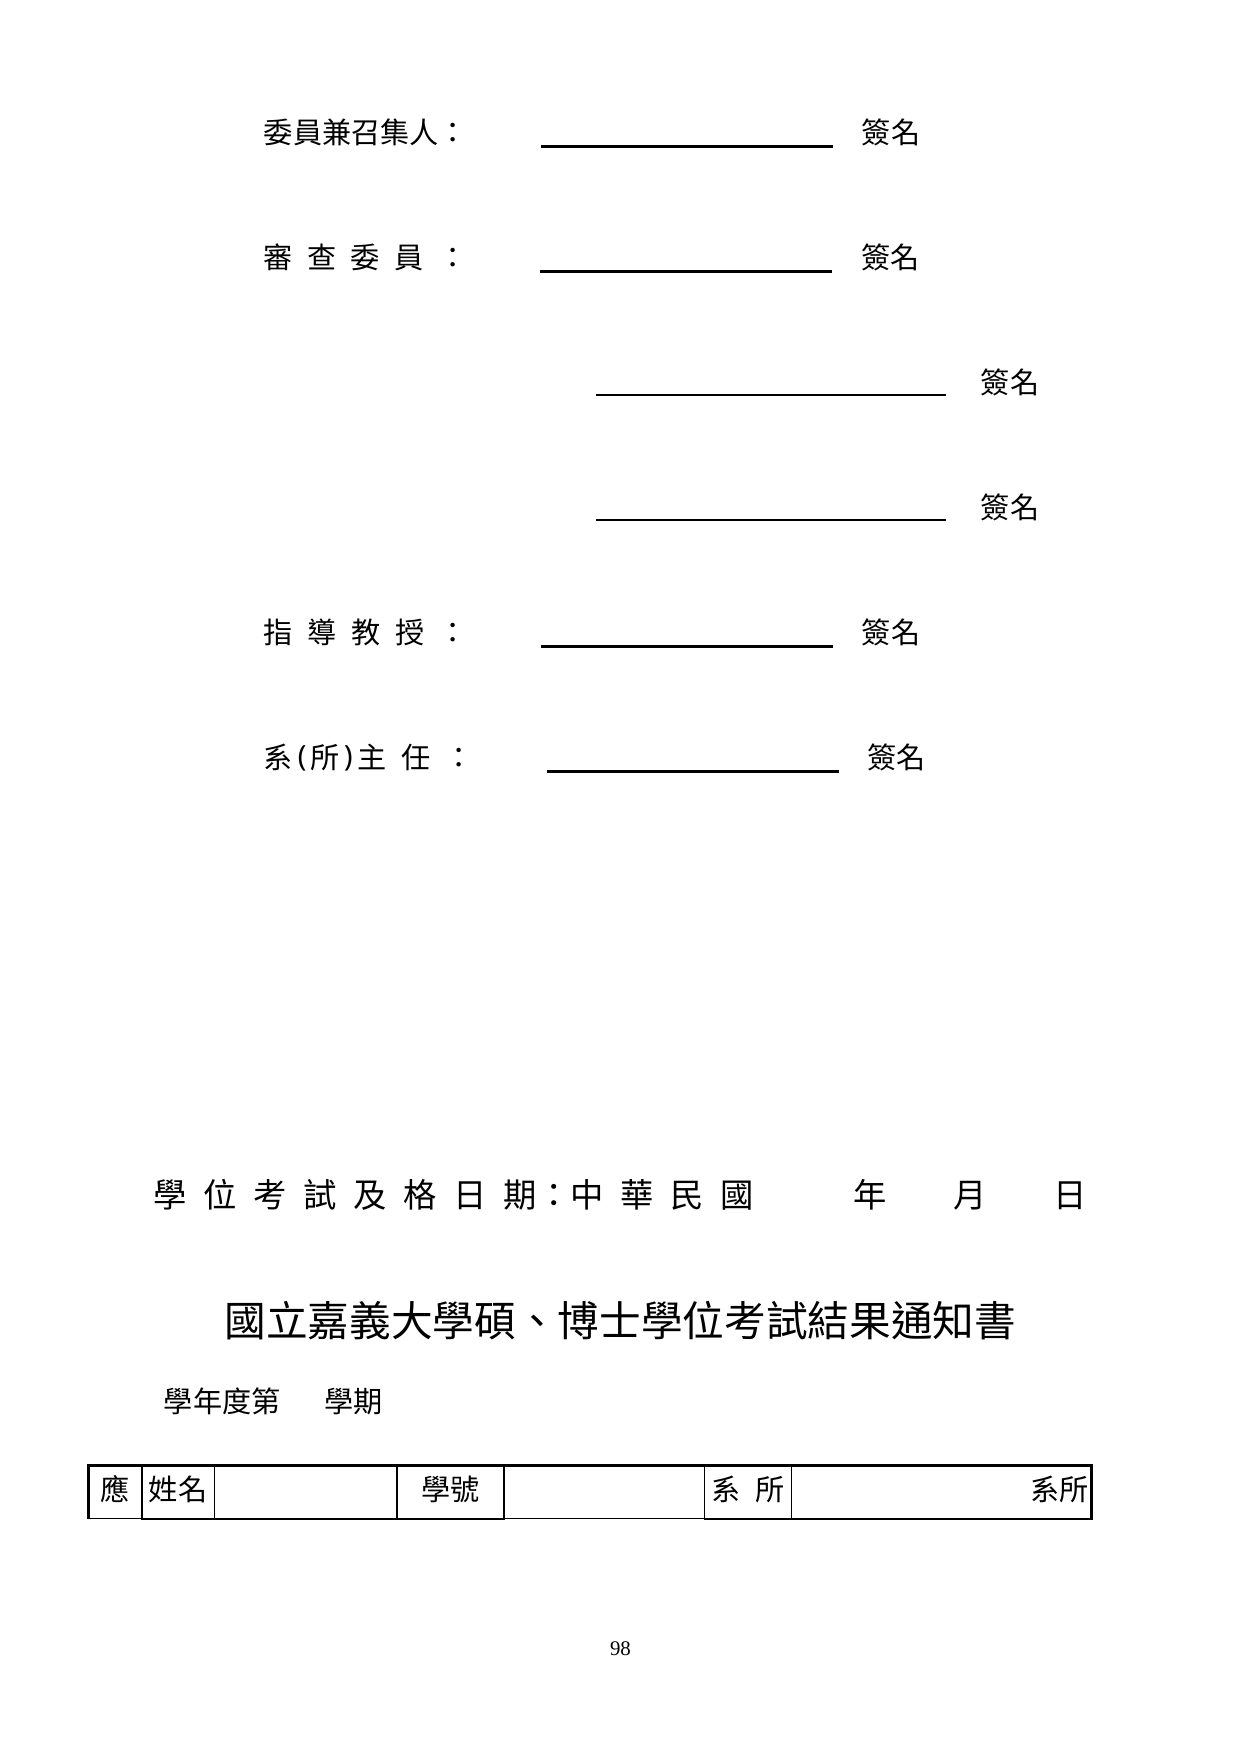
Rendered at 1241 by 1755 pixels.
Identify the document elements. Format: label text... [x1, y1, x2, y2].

table_header 學號 [398, 1467, 503, 1518]
table_header 應 [90, 1467, 141, 1518]
text 審 查 委 員 ： 簽名 [176, 214, 1152, 276]
table_header [215, 1467, 396, 1518]
text 國立嘉義大學碩、博士學位考試結果通知書 [89, 1276, 1152, 1339]
text 系(所)主 任 ： 簽名 [89, 714, 1152, 776]
text 簽名 [176, 339, 1152, 401]
table_header 系所 [792, 1467, 1090, 1518]
table_header 姓名 [143, 1467, 214, 1518]
text 學年度第 學期 [89, 1378, 1152, 1421]
text 委員兼召集人： 簽名 [89, 89, 1152, 151]
table_header 系 所 [705, 1467, 791, 1518]
text 指 導 教 授 ： 簽名 [89, 589, 1152, 651]
text 簽名 [176, 464, 1152, 526]
table_header [505, 1467, 704, 1518]
text 學 位 考 試 及 格 日 期：中 華 民 國 年 月 日 [89, 1151, 1152, 1214]
